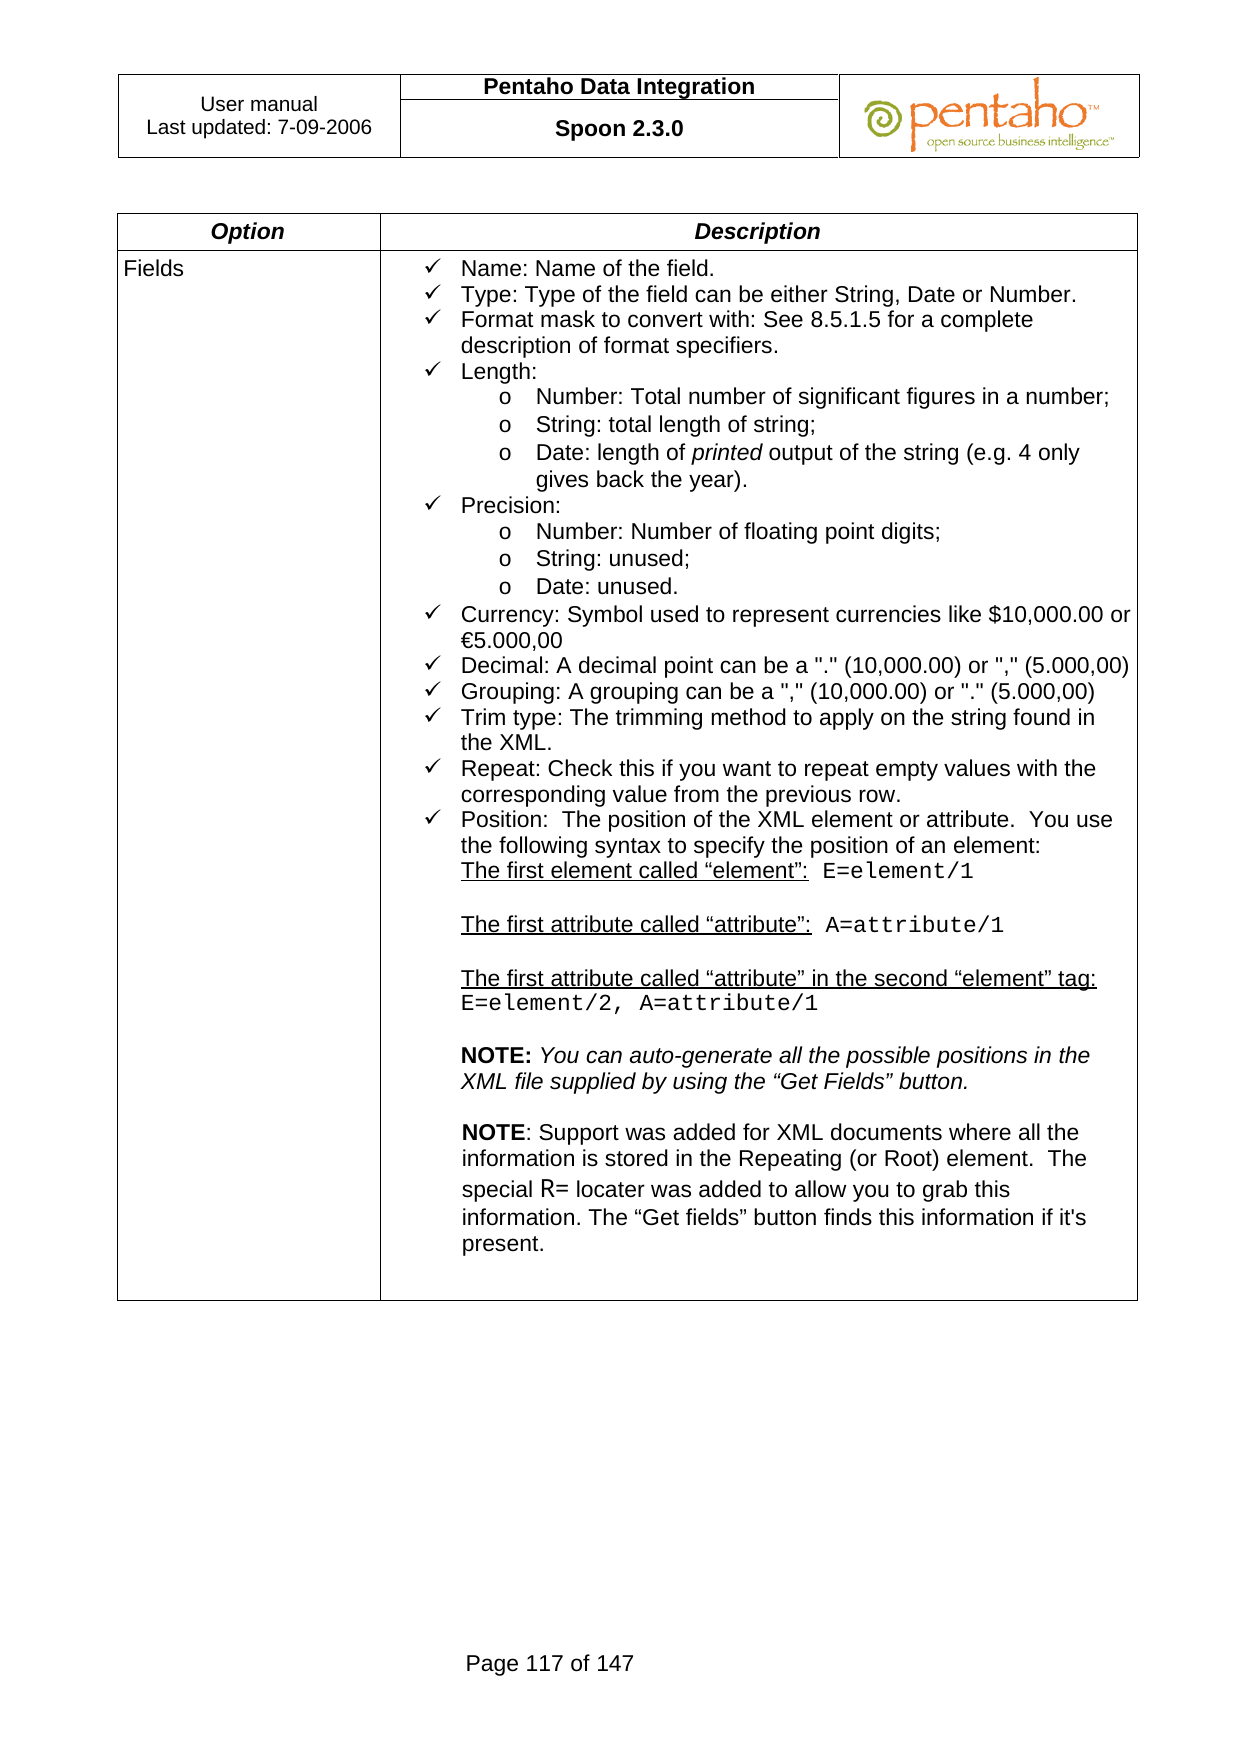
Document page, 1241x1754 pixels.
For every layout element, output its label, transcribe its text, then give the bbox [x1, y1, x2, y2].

table_header Description [381, 214, 1137, 250]
table_header Option [118, 214, 380, 250]
table_cell Name: Name of the field. Type: Type of the field can be either String, Date or Number. Format mask to convert with: See 8.5.1.5 for a complete description of format specifiers. Length: Number: Total number of significant figures in a number; String: total length of string; Date: length of printed output of the string (e.g. 4 only gives back the year). Precision: Number: Number of floating point digits; String: unused; Date: unused. Currency: Symbol used to represent currencies like $10,000.00 or €5.000,00 Decimal: A decimal point can be a "." (10,000.00) or "," (5.000,00) Grouping: A grouping can be a "," (10,000.00) or "." (5.000,00) Trim type: The trimming method to apply on the string found in the XML. Repeat: Check this if you want to repeat empty values with the corresponding value from the previous row. Position: The position of the XML element or attribute. You use the following syntax to specify the position of an element: The first element called “element”: E=element/1 The first attribute called “attribute”: A=attribute/1 The first attribute called “attribute” in the second “element” tag: E=element/2, A=attribute/1 NOTE: You can auto-generate all the possible positions in the XML file supplied by using the “Get Fields” button. NOTE: Support was added for XML documents where all the information is stored in the Repeating (or Root) element. The special R= locater was added to allow you to grab this information. The “Get fields” button finds this information if it's present. [381, 251, 1137, 1300]
table_cell Fields [118, 251, 380, 1300]
